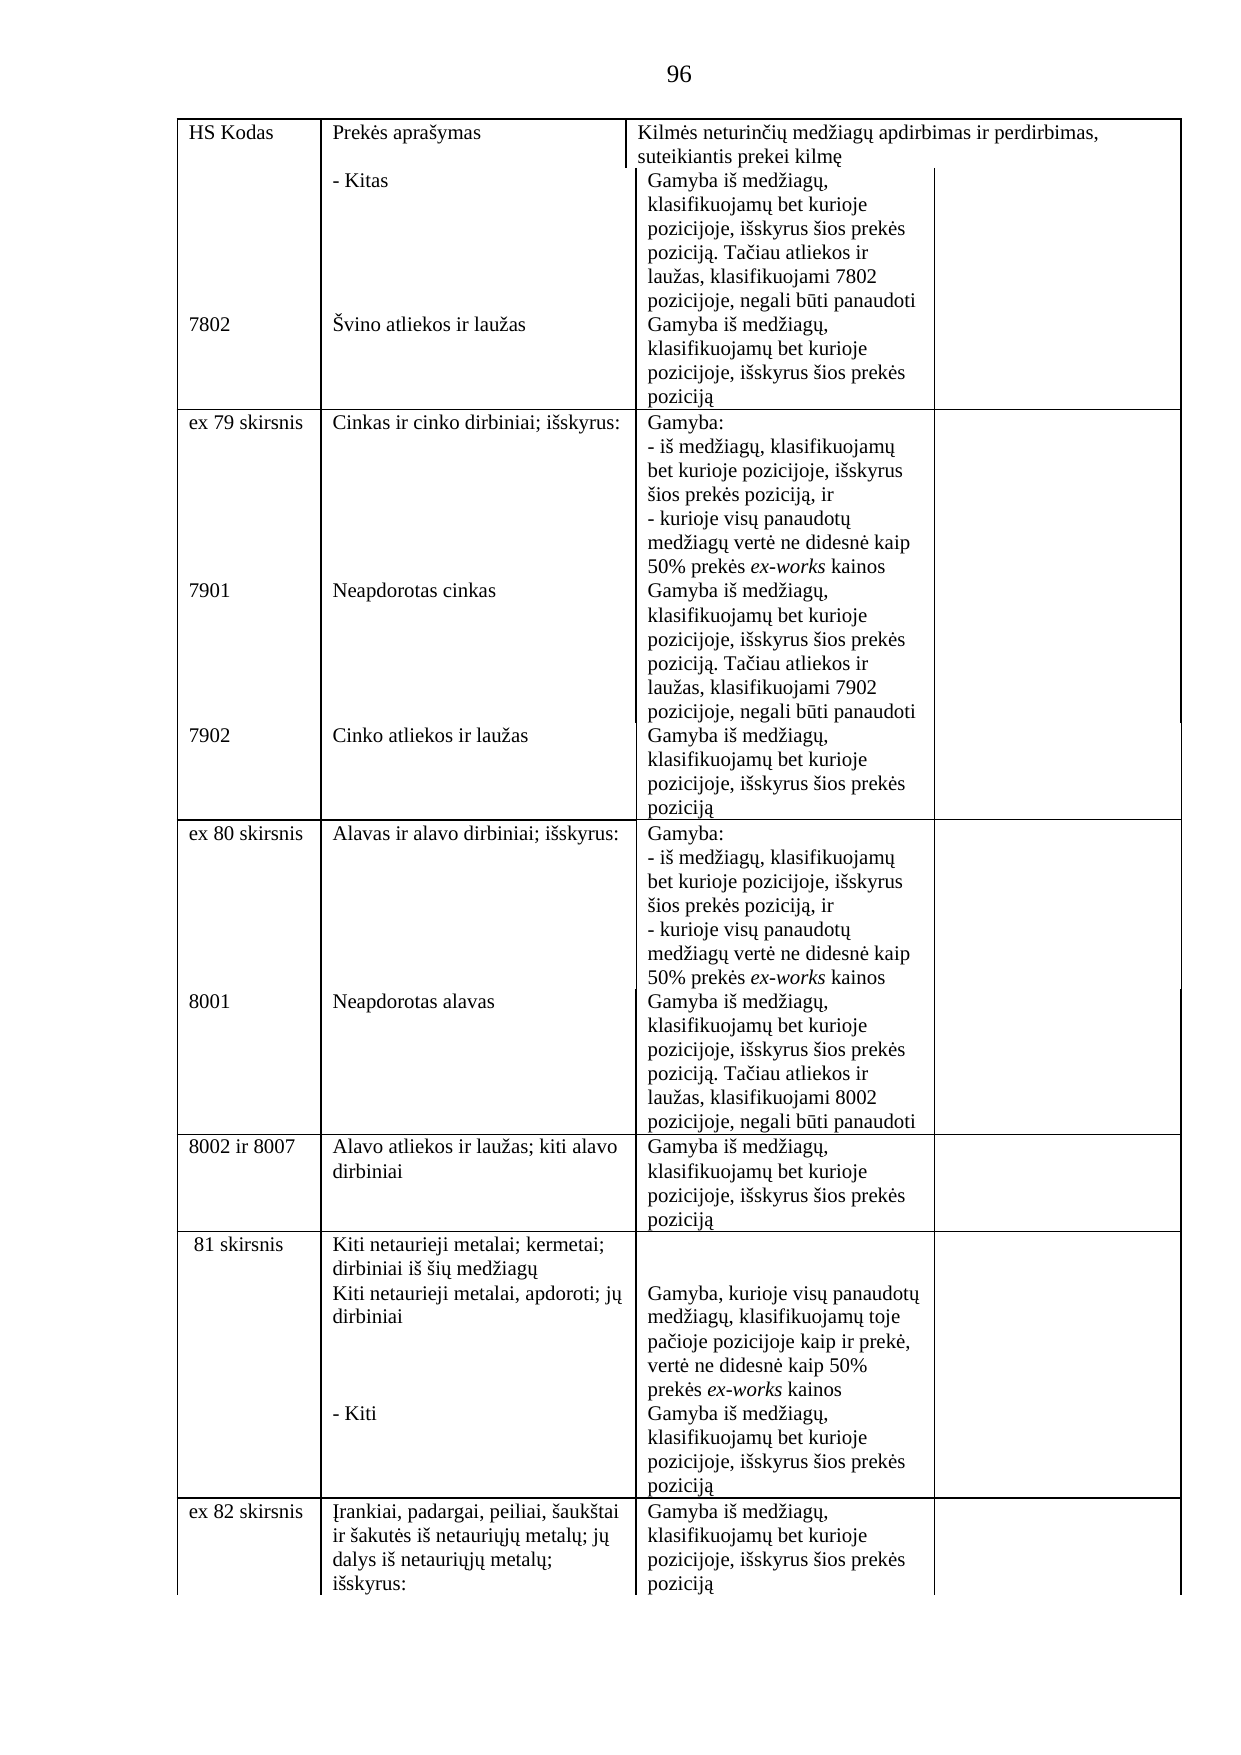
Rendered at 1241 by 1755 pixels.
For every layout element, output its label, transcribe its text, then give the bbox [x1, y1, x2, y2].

table_cell Gamyba, kurioje visų panaudotų medžiagų, klasifikuojamų toje pačioje pozicijoje kaip ir prekė, vertė ne didesnė kaip 50% prekės ex-works kainos [637, 1280, 934, 1401]
table_cell Gamyba: - iš medžiagų, klasifikuojamų bet kurioje pozicijoje, išskyrus šios prekės poziciją, ir - kurioje visų panaudotų medžiagų vertė ne didesnė kaip 50% prekės ex-works kainos [637, 820, 934, 989]
table_cell [935, 1499, 1180, 1595]
table_cell Alavo atliekos ir laužas; kiti alavo dirbiniai [322, 1135, 635, 1231]
table_cell [935, 1280, 1180, 1401]
table_cell Gamyba iš medžiagų, klasifikuojamų bet kurioje pozicijoje, išskyrus šios prekės poziciją [637, 312, 934, 408]
table_cell [935, 1135, 1180, 1231]
table_cell [935, 723, 1181, 819]
table_cell [935, 1401, 1180, 1497]
table_cell [178, 168, 320, 312]
table_cell 8002 ir 8007 [178, 1135, 320, 1231]
table_cell [935, 579, 1180, 723]
table_cell - Kitas [322, 168, 635, 312]
table_cell [178, 1401, 320, 1497]
table_cell ex 80 skirsnis [178, 821, 320, 989]
table_cell [935, 1232, 1180, 1280]
table_cell [935, 820, 1181, 989]
table_cell Gamyba iš medžiagų, klasifikuojamų bet kurioje pozicijoje, išskyrus šios prekės poziciją [637, 1135, 934, 1231]
table_cell 7902 [178, 723, 320, 819]
table_cell [637, 1232, 934, 1280]
table_cell Alavas ir alavo dirbiniai; išskyrus: [322, 821, 636, 989]
table_cell [935, 312, 1180, 408]
table_cell ex 79 skirsnis [178, 410, 320, 578]
table_cell 7901 [178, 579, 320, 723]
table_cell Cinkas ir cinko dirbiniai; išskyrus: [322, 410, 635, 578]
table_cell Švino atliekos ir laužas [322, 312, 635, 408]
table_cell Gamyba: - iš medžiagų, klasifikuojamų bet kurioje pozicijoje, išskyrus šios prekės poziciją, ir - kurioje visų panaudotų medžiagų vertė ne didesnė kaip 50% prekės ex-works kainos [637, 410, 934, 578]
table_header Kilmės neturinčių medžiagų apdirbimas ir perdirbimas, suteikiantis prekei kilmę [627, 120, 1180, 168]
table_cell Gamyba iš medžiagų, klasifikuojamų bet kurioje pozicijoje, išskyrus šios prekės poziciją. Tačiau atliekos ir laužas, klasifikuojami 8002 pozicijoje, negali būti panaudoti [637, 989, 934, 1133]
table_cell Gamyba iš medžiagų, klasifikuojamų bet kurioje pozicijoje, išskyrus šios prekės poziciją [637, 1499, 934, 1595]
table_cell [935, 989, 1180, 1133]
table_cell Neapdorotas alavas [322, 989, 635, 1133]
table_cell [935, 168, 1180, 312]
table_cell Kiti netaurieji metalai, apdoroti; jų dirbiniai [322, 1280, 635, 1401]
table_header HS Kodas [178, 120, 320, 168]
table_cell 8001 [178, 989, 320, 1133]
table_cell ex 82 skirsnis [178, 1499, 320, 1595]
table_cell Gamyba iš medžiagų, klasifikuojamų bet kurioje pozicijoje, išskyrus šios prekės poziciją. Tačiau atliekos ir laužas, klasifikuojami 7802 pozicijoje, negali būti panaudoti [637, 168, 934, 312]
table_cell Kiti netaurieji metalai; kermetai; dirbiniai iš šių medžiagų [322, 1232, 635, 1280]
table_cell 7802 [178, 312, 320, 408]
table_cell - Kiti [322, 1401, 635, 1497]
table_cell Neapdorotas cinkas [322, 579, 635, 723]
table_cell [935, 410, 1180, 578]
table_cell 81 skirsnis [178, 1232, 320, 1280]
table_cell Gamyba iš medžiagų, klasifikuojamų bet kurioje pozicijoje, išskyrus šios prekės poziciją [637, 723, 934, 819]
table_cell [178, 1280, 320, 1401]
table_header Prekės aprašymas [322, 120, 625, 168]
table_cell Gamyba iš medžiagų, klasifikuojamų bet kurioje pozicijoje, išskyrus šios prekės poziciją [637, 1401, 934, 1497]
table_cell Įrankiai, padargai, peiliai, šaukštai ir šakutės iš netauriųjų metalų; jų dalys iš netauriųjų metalų; išskyrus: [322, 1499, 635, 1595]
table_cell Gamyba iš medžiagų, klasifikuojamų bet kurioje pozicijoje, išskyrus šios prekės poziciją. Tačiau atliekos ir laužas, klasifikuojami 7902 pozicijoje, negali būti panaudoti [637, 579, 934, 723]
table_cell Cinko atliekos ir laužas [322, 723, 636, 819]
